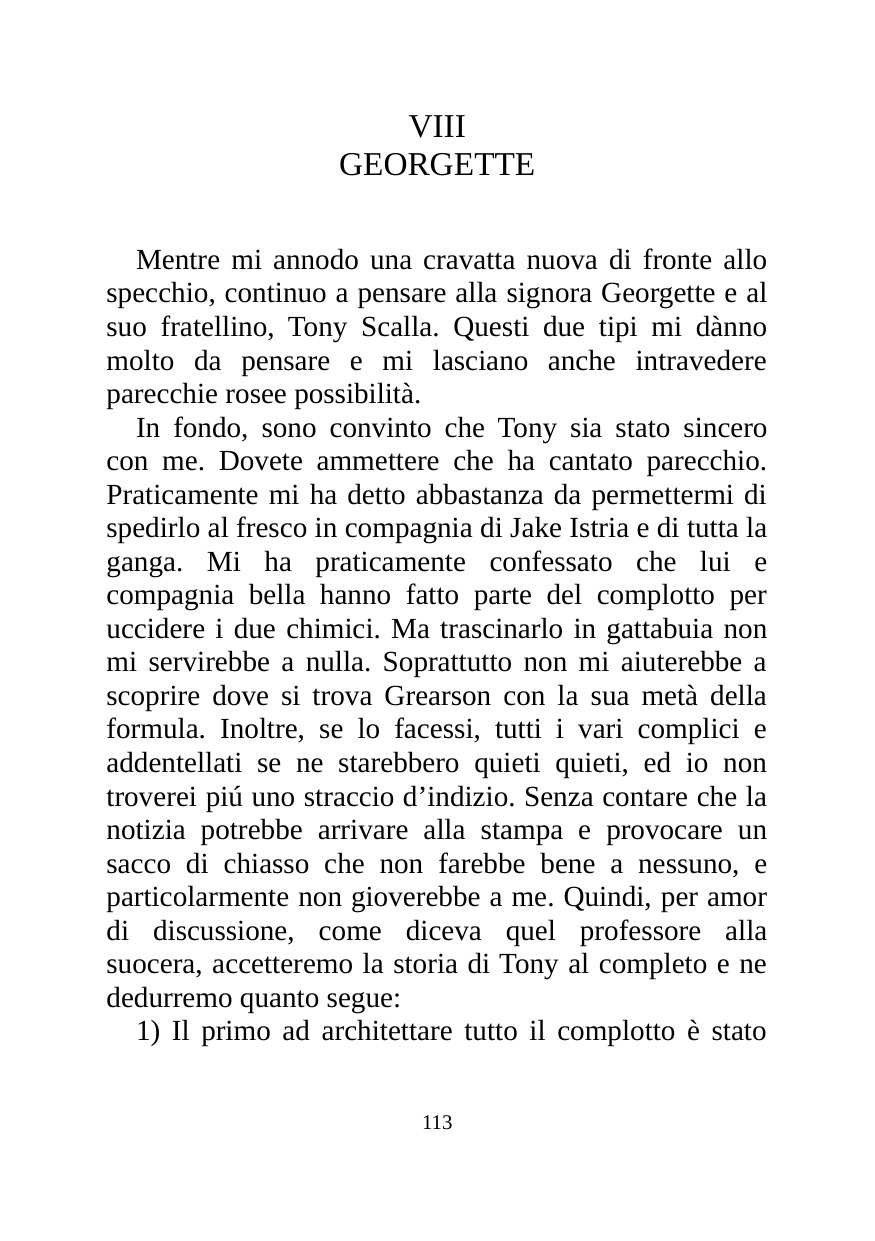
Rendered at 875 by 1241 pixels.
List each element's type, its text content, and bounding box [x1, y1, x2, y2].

text Mentre mi annodo una cravatta nuova di fronte allo specchio, continuo a pensare alla signora Georgette e al suo fratellino, Tony Scalla. Questi due tipi mi dànno molto da pensare e mi lasciano anche intravedere parecchie rosee possibilità. [106, 242, 768, 410]
text In fondo, sono convinto che Tony sia stato sincero con me. Dovete ammettere che ha cantato parecchio. Praticamente mi ha detto abbastanza da permettermi di spedirlo al fresco in compagnia di Jake Istria e di tutta la ganga. Mi ha praticamente confessato che lui e compagnia bella hanno fatto parte del complotto per uccidere i due chimici. Ma trascinarlo in gattabuia non mi servirebbe a nulla. Soprattutto non mi aiuterebbe a scoprire dove si trova Grearson con la sua metà della formula. Inoltre, se lo facessi, tutti i vari complici e addentellati se ne starebbero quieti quieti, ed io non troverei piú uno straccio d’indizio. Senza contare che la notizia potrebbe arrivare alla stampa e provocare un sacco di chiasso che non farebbe bene a nessuno, e particolarmente non gioverebbe a me. Quindi, per amor di discussione, come diceva quel professore alla suocera, accetteremo la storia di Tony al completo e ne dedurremo quanto segue: [106, 410, 768, 1013]
text 1) Il primo ad architettare tutto il complotto è stato [106, 1013, 768, 1047]
subtitle VIII GEORGETTE [106, 106, 768, 183]
